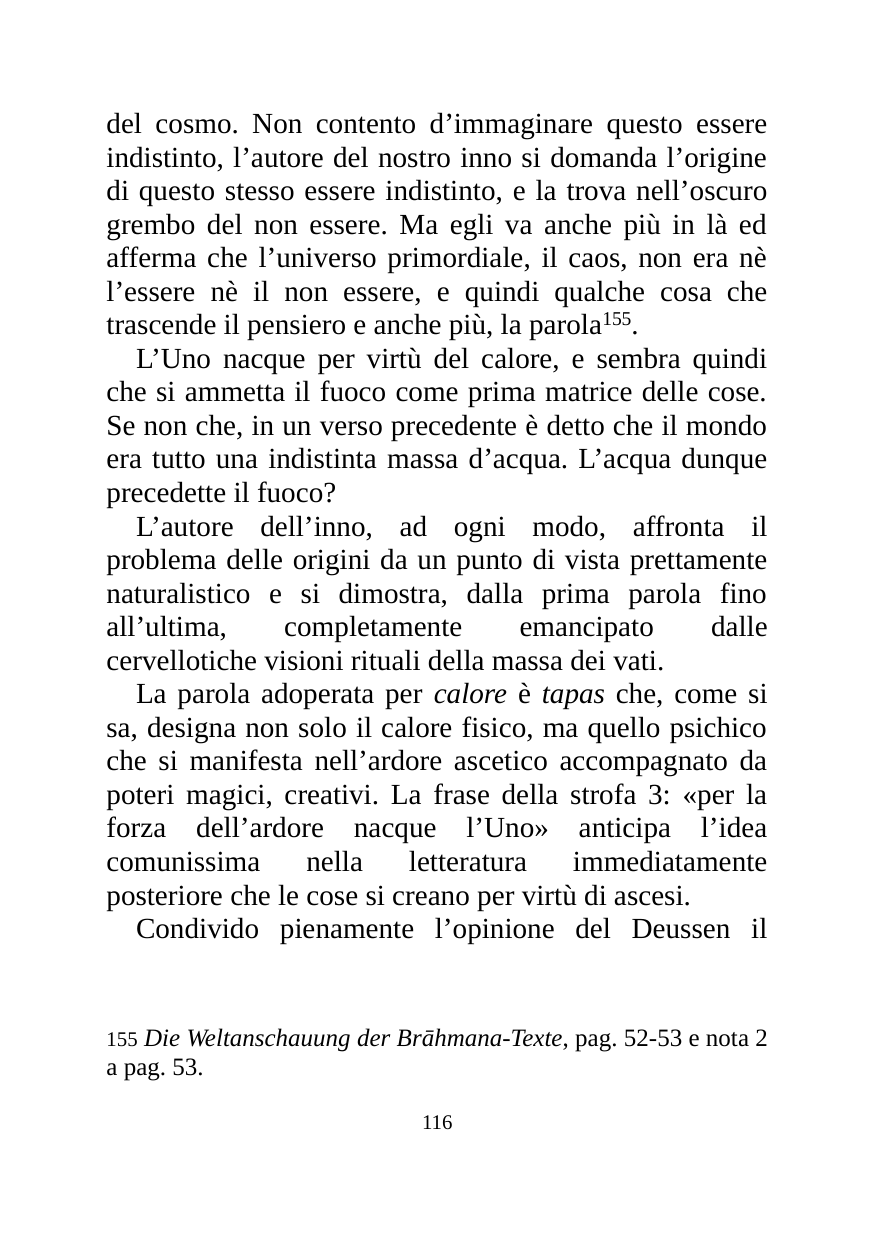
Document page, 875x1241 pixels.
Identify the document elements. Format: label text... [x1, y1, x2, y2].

text L’Uno nacque per virtù del calore, e sembra quindi che si ammetta il fuoco come prima matrice delle cose. Se non che, in un verso precedente è detto che il mondo era tutto una indistinta massa d’acqua. L’acqua dunque precedette il fuoco? [106, 341, 768, 509]
text del cosmo. Non contento d’immaginare questo essere indistinto, l’autore del nostro inno si domanda l’origine di questo stesso essere indistinto, e la trova nell’oscuro grembo del non essere. Ma egli va anche più in là ed afferma che l’universo primordiale, il caos, non era nè l’essere nè il non essere, e quindi qualche cosa che trascende il pensiero e anche più, la parola. [106, 106, 768, 341]
text Die Weltanschauung der Brāhmana-Texte, pag. 52-53 e nota 2 a pag. 53. [106, 1023, 768, 1080]
text La parola adoperata per calore è tapas che, come si sa, designa non solo il calore fisico, ma quello psichico che si manifesta nell’ardore ascetico accompagnato da poteri magici, creativi. La frase della strofa 3: «per la forza dell’ardore nacque l’Uno» anticipa l’idea comunissima nella letteratura immediatamente posteriore che le cose si creano per virtù di ascesi. [106, 676, 768, 911]
text L’autore dell’inno, ad ogni modo, affronta il problema delle origini da un punto di vista prettamente naturalistico e si dimostra, dalla prima parola fino all’ultima, completamente emancipato dalle cervellotiche visioni rituali della massa dei vati. [106, 509, 768, 676]
text Condivido pienamente l’opinione del Deussen il [106, 911, 768, 945]
